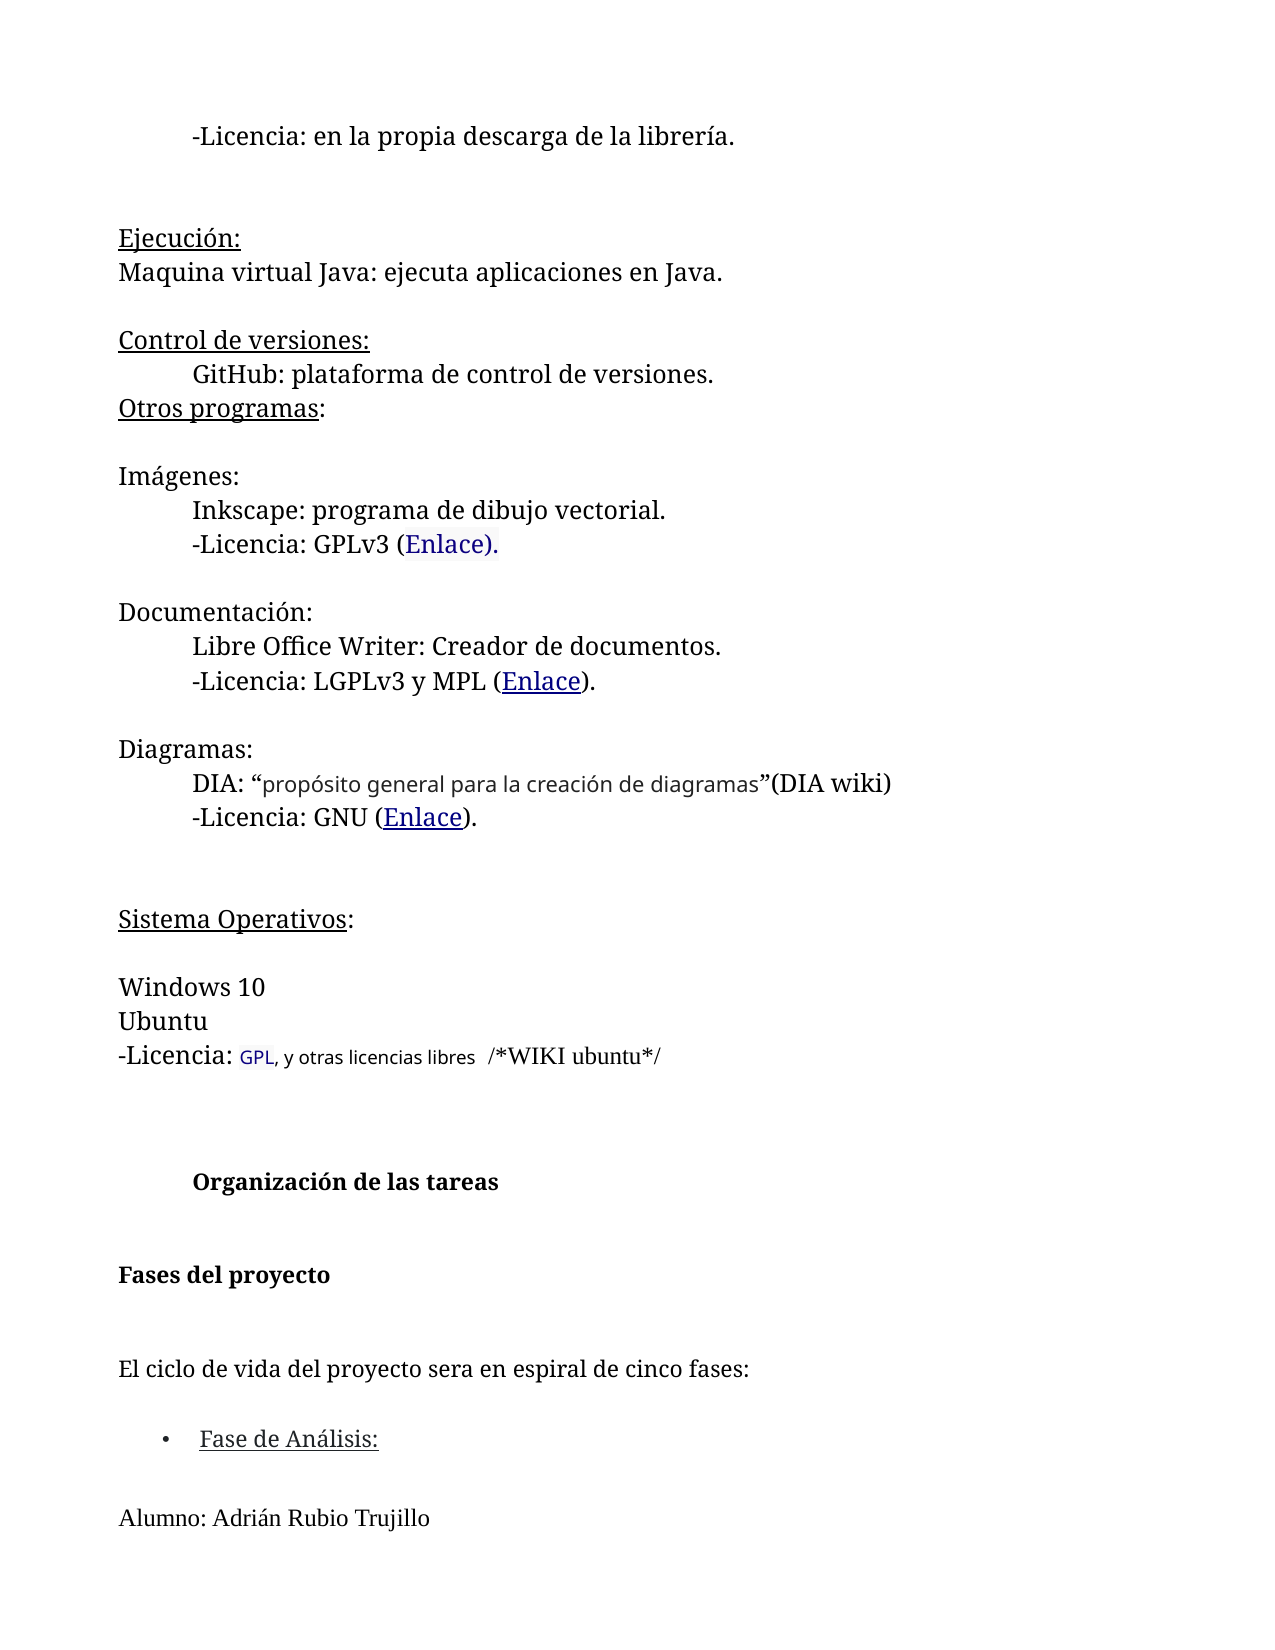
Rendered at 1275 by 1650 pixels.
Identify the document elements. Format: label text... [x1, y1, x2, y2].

text Ejecución: [118, 220, 1157, 254]
text Sistema Operativos: [118, 902, 1157, 936]
text El ciclo de vida del proyecto sera en espiral de cinco fases: [118, 1353, 1157, 1384]
text -Licencia: LGPLv3 y MPL (Enlace). [118, 663, 1157, 697]
text GitHub: plataforma de control de versiones. [118, 357, 1157, 391]
text Diagramas: [118, 731, 1157, 765]
text -Licencia: GPL, y otras licencias libres /*WIKI ubuntu*/ [118, 1038, 1157, 1072]
text Ubuntu [118, 1004, 1157, 1038]
text -Licencia: en la propia descarga de la librería. [118, 118, 1157, 152]
text Windows 10 [118, 970, 1157, 1004]
text -Licencia: GNU (Enlace). [118, 799, 1157, 833]
text -Licencia: GPLv3 (Enlace). [118, 527, 1157, 561]
text Imágenes: [118, 459, 1157, 493]
text Libre Office Writer: Creador de documentos. [118, 629, 1157, 663]
text Otros programas: [118, 391, 1157, 425]
text Documentación: [118, 595, 1157, 629]
list Fase de Análisis: [162, 1423, 1157, 1455]
text Inkscape: programa de dibujo vectorial. [118, 493, 1157, 527]
text DIA: “propósito general para la creación de diagramas”(DIA wiki) [118, 765, 1157, 799]
text Control de versiones: [118, 322, 1157, 357]
text Maquina virtual Java: ejecuta aplicaciones en Java. [118, 254, 1157, 288]
text Fases del proyecto [118, 1259, 1157, 1291]
text Organización de las tareas [118, 1166, 1157, 1197]
